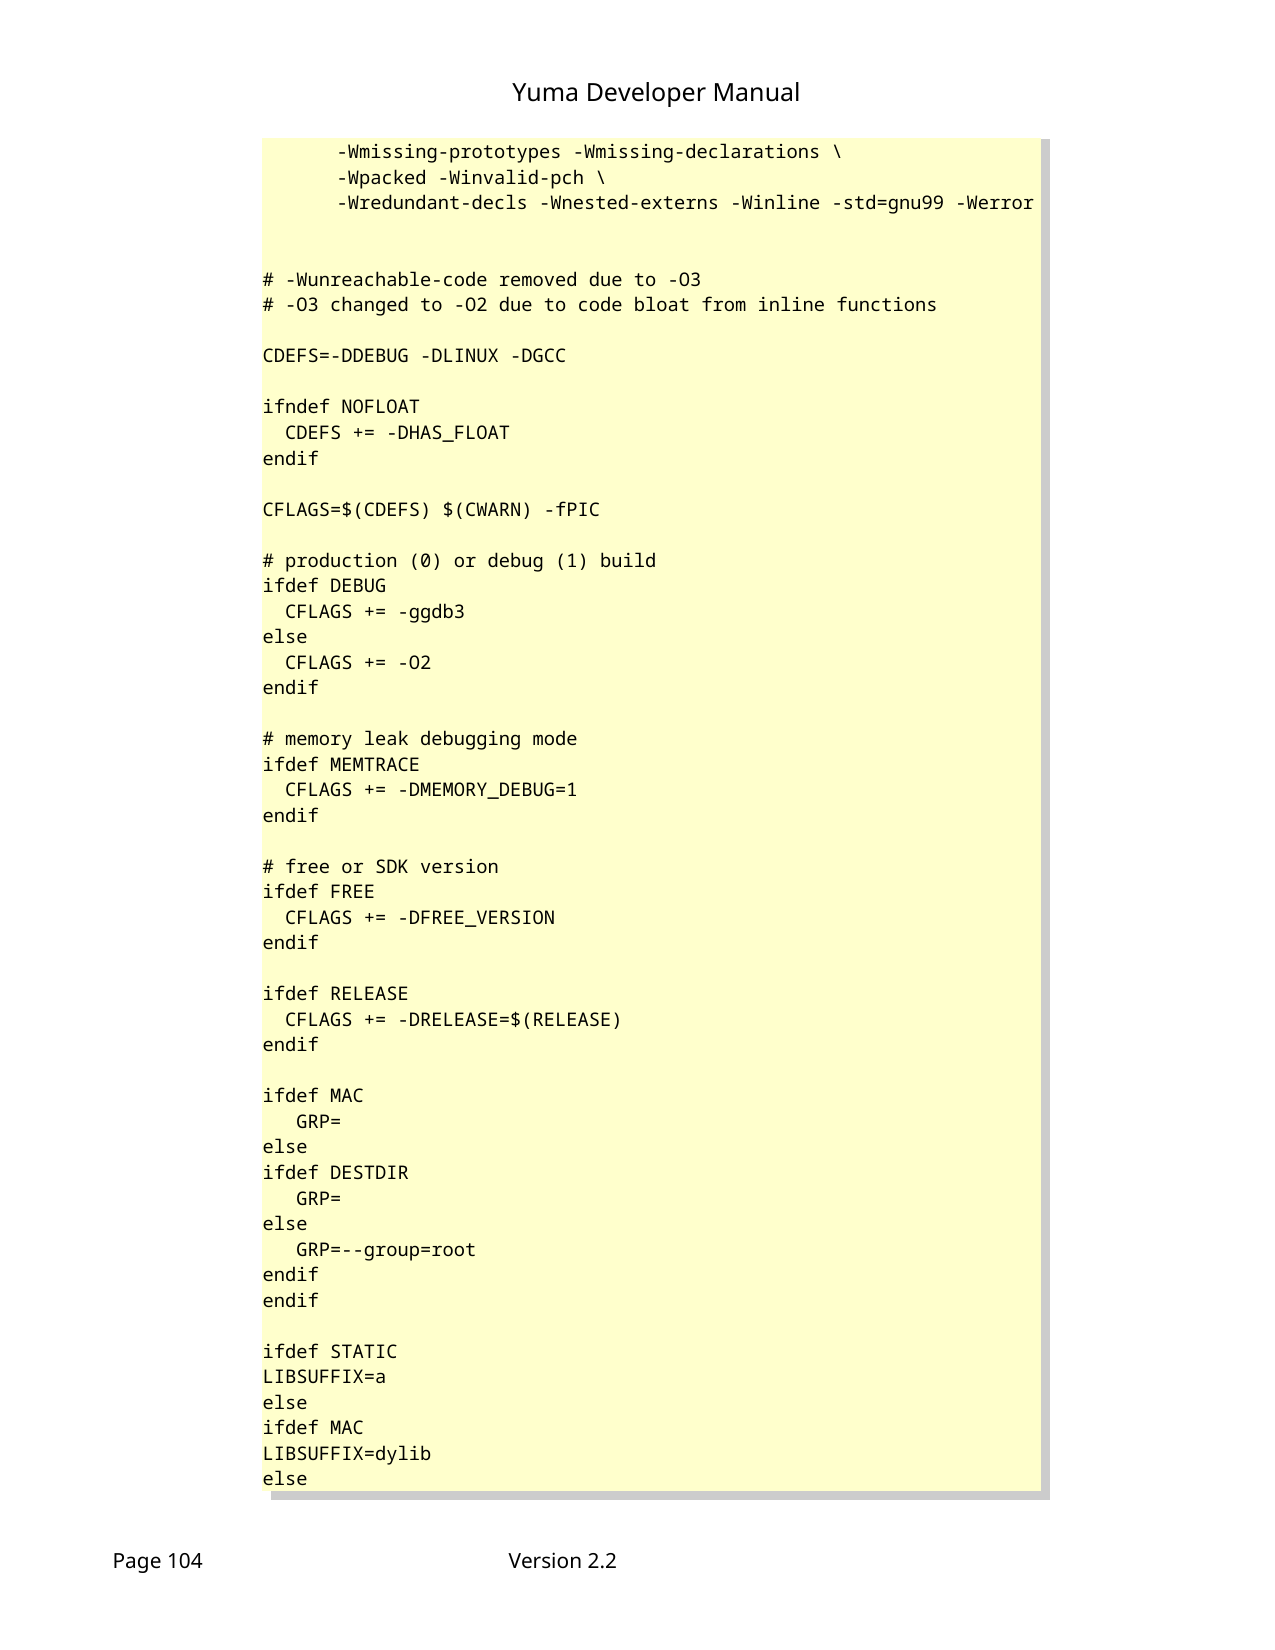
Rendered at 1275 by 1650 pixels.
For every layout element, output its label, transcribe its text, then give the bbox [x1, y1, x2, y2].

text endif [262, 802, 1041, 828]
text # -Wunreachable-code removed due to -O3 [262, 266, 1041, 292]
text ifdef STATIC [262, 1338, 1041, 1363]
text CFLAGS += -DMEMORY_DEBUG=1 [262, 777, 1041, 802]
text else [262, 1210, 1041, 1236]
text ifdef MAC [262, 1414, 1041, 1440]
text # free or SDK version [262, 853, 1041, 879]
text endif [262, 445, 1041, 470]
text CFLAGS += -DFREE_VERSION [262, 904, 1041, 930]
text endif [262, 1287, 1041, 1312]
text ifdef RELEASE [262, 981, 1041, 1006]
text CDEFS += -DHAS_FLOAT [262, 419, 1041, 445]
text CFLAGS += -DRELEASE=$(RELEASE) [262, 1006, 1041, 1032]
text endif [262, 930, 1041, 955]
text else [262, 1134, 1041, 1159]
text else [262, 1389, 1041, 1414]
text CFLAGS += -ggdb3 [262, 598, 1041, 623]
text LIBSUFFIX=dylib [262, 1440, 1041, 1466]
text GRP=--group=root [262, 1236, 1041, 1261]
text GRP= [262, 1108, 1041, 1134]
text else [262, 1466, 1041, 1491]
text CDEFS=-DDEBUG -DLINUX -DGCC [262, 343, 1041, 368]
text # production (0) or debug (1) build [262, 547, 1041, 572]
text endif [262, 1032, 1041, 1057]
text ifdef MAC [262, 1083, 1041, 1108]
text CFLAGS += -O2 [262, 649, 1041, 674]
text LIBSUFFIX=a [262, 1363, 1041, 1389]
text endif [262, 674, 1041, 700]
text ifndef NOFLOAT [262, 394, 1041, 419]
text ifdef DEBUG [262, 572, 1041, 598]
text else [262, 623, 1041, 649]
text endif [262, 1261, 1041, 1287]
text # memory leak debugging mode [262, 726, 1041, 751]
text CFLAGS=$(CDEFS) $(CWARN) -fPIC [262, 496, 1041, 521]
text -Wmissing-prototypes -Wmissing-declarations \ [262, 138, 1041, 164]
text GRP= [262, 1185, 1041, 1210]
text ifdef FREE [262, 879, 1041, 904]
text -Wredundant-decls -Wnested-externs -Winline -std=gnu99 -Werror [262, 189, 1041, 215]
text # -O3 changed to -O2 due to code bloat from inline functions [262, 292, 1041, 317]
text -Wpacked -Winvalid-pch \ [262, 164, 1041, 189]
text ifdef MEMTRACE [262, 751, 1041, 777]
text ifdef DESTDIR [262, 1159, 1041, 1185]
